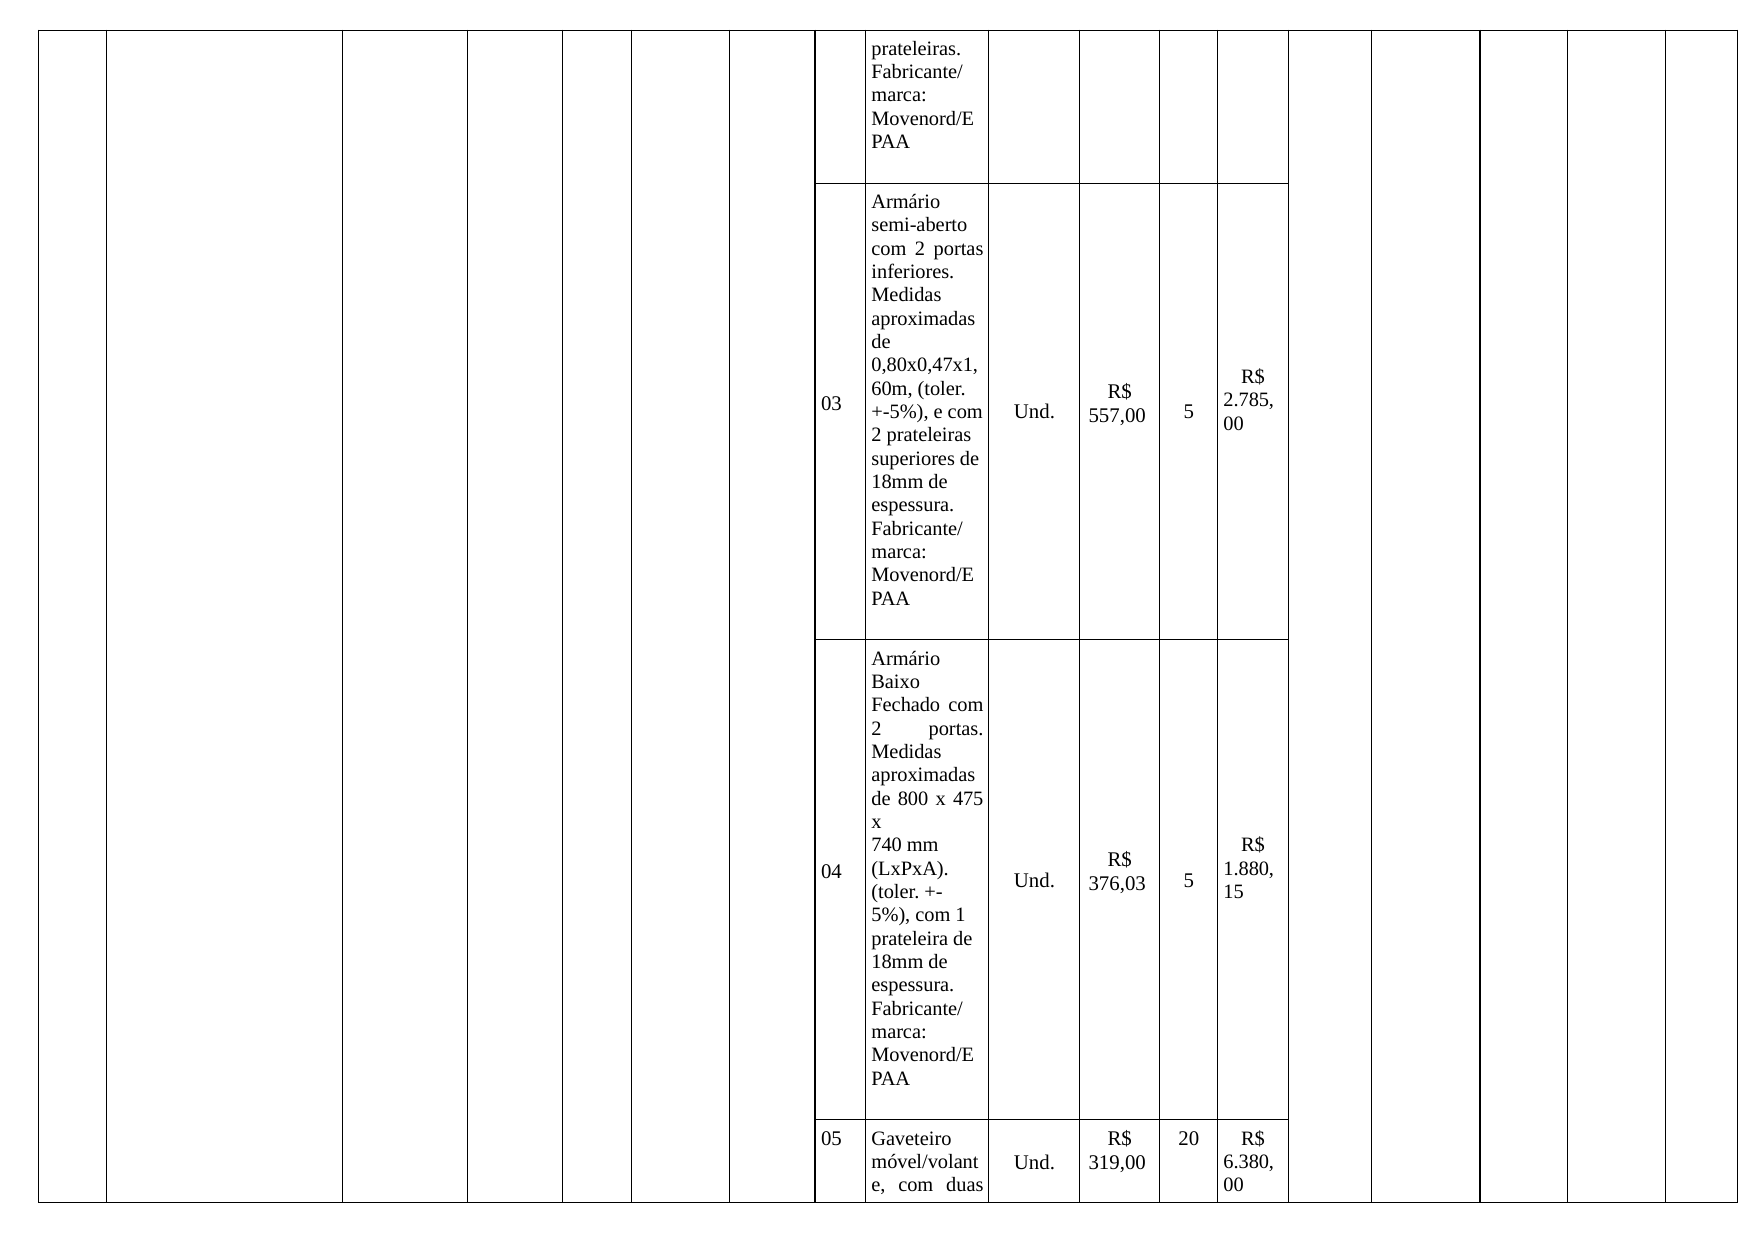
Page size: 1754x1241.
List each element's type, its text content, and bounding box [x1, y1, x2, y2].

table_cell R$ 319,00 [1080, 1120, 1159, 1202]
table_cell Armário Baixo Fechado com 2 portas. Medidas aproximadas de 800 x 475 x 740 mm (LxPxA). (toler. +- 5%), com 1 prateleira de 18mm de espessura. Fabricante/marca: Movenord/EPAA [866, 640, 988, 1119]
table_cell R$ 6.380,00 [1218, 1120, 1288, 1202]
table_cell 5 [1160, 640, 1217, 1119]
table_cell 03 [816, 184, 865, 639]
table_cell Und. [989, 1120, 1079, 1202]
table_cell R$ 557,00 [1080, 184, 1159, 639]
table_cell [468, 31, 562, 1202]
table_cell [1372, 31, 1479, 1202]
table_cell [1481, 31, 1567, 1202]
table_cell R$ 376,03 [1080, 640, 1159, 1119]
table_cell [563, 31, 631, 1202]
table_cell [730, 31, 814, 1202]
table_cell R$ 2.785,00 [1218, 184, 1288, 639]
table_cell [1568, 31, 1665, 1202]
table_cell 5 [1160, 184, 1217, 639]
table_cell Gaveteiro móvel/volante, com duas [866, 1120, 988, 1202]
table_cell R$ 1.880,15 [1218, 640, 1288, 1119]
table_cell Und. [989, 184, 1079, 639]
table_cell [632, 31, 729, 1202]
table_cell Und. [989, 640, 1079, 1119]
table_cell [989, 31, 1079, 183]
table_cell Armário semi-aberto com 2 portas inferiores. Medidas aproximadas de 0,80x0,47x1,60m, (toler. +-5%), e com 2 prateleiras superiores de 18mm de espessura. Fabricante/marca: Movenord/EPAA [866, 184, 988, 639]
table_cell [107, 31, 342, 1202]
table_cell 05 [816, 1120, 865, 1202]
table_cell [1080, 31, 1159, 183]
table_cell 04 [816, 640, 865, 1119]
table_cell prateleiras. Fabricante/marca: Movenord/EPAA [866, 31, 988, 183]
table_cell [343, 31, 467, 1202]
table_cell [816, 31, 865, 183]
table_cell [39, 31, 106, 1202]
table_cell [1289, 31, 1371, 1202]
table_cell 20 [1160, 1120, 1217, 1202]
table_cell [1218, 31, 1288, 183]
table_cell [1160, 31, 1217, 183]
table_cell [1666, 31, 1737, 1202]
